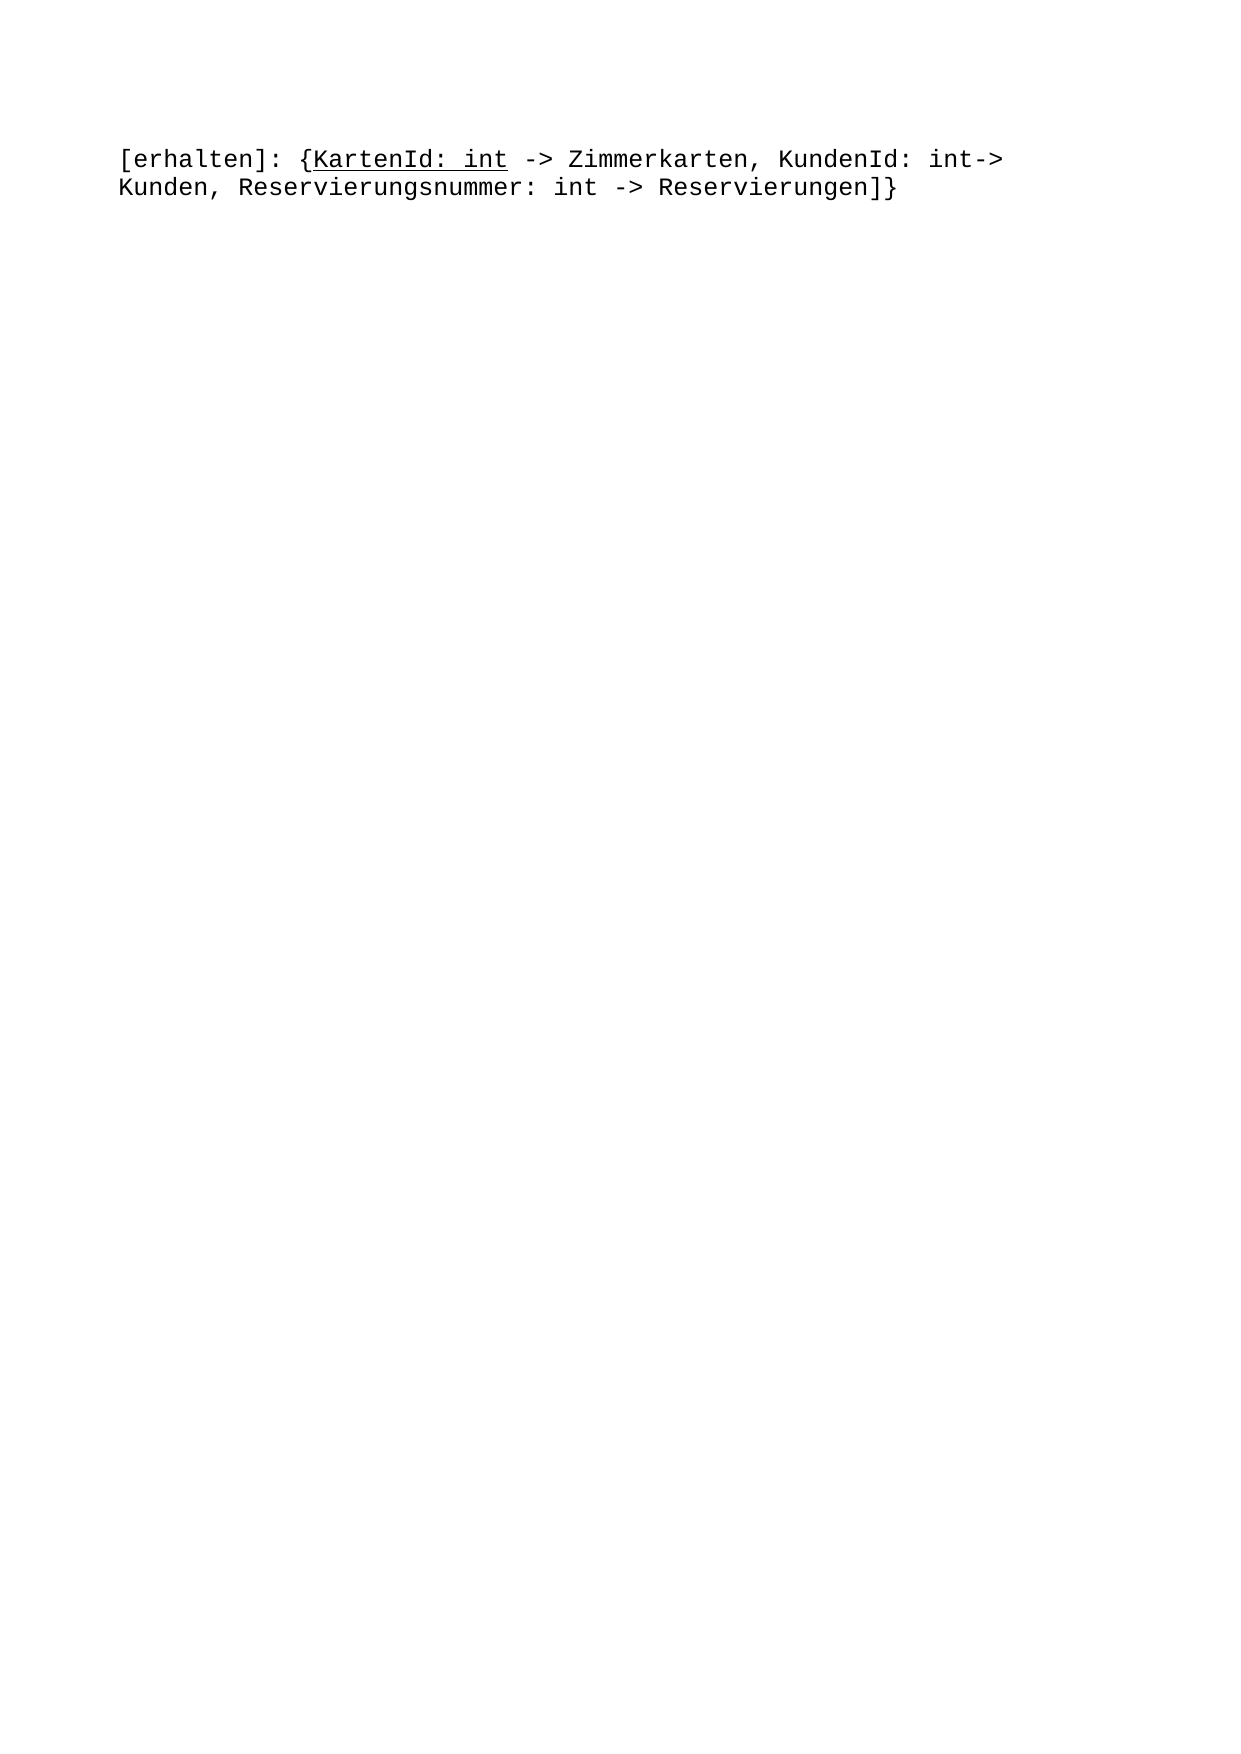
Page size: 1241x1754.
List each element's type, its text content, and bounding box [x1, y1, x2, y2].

text [erhalten]: {KartenId: int -> Zimmerkarten, KundenId: int-> Kunden, Reservierungsnummer: int -> Reservierungen]} [118, 146, 1122, 203]
